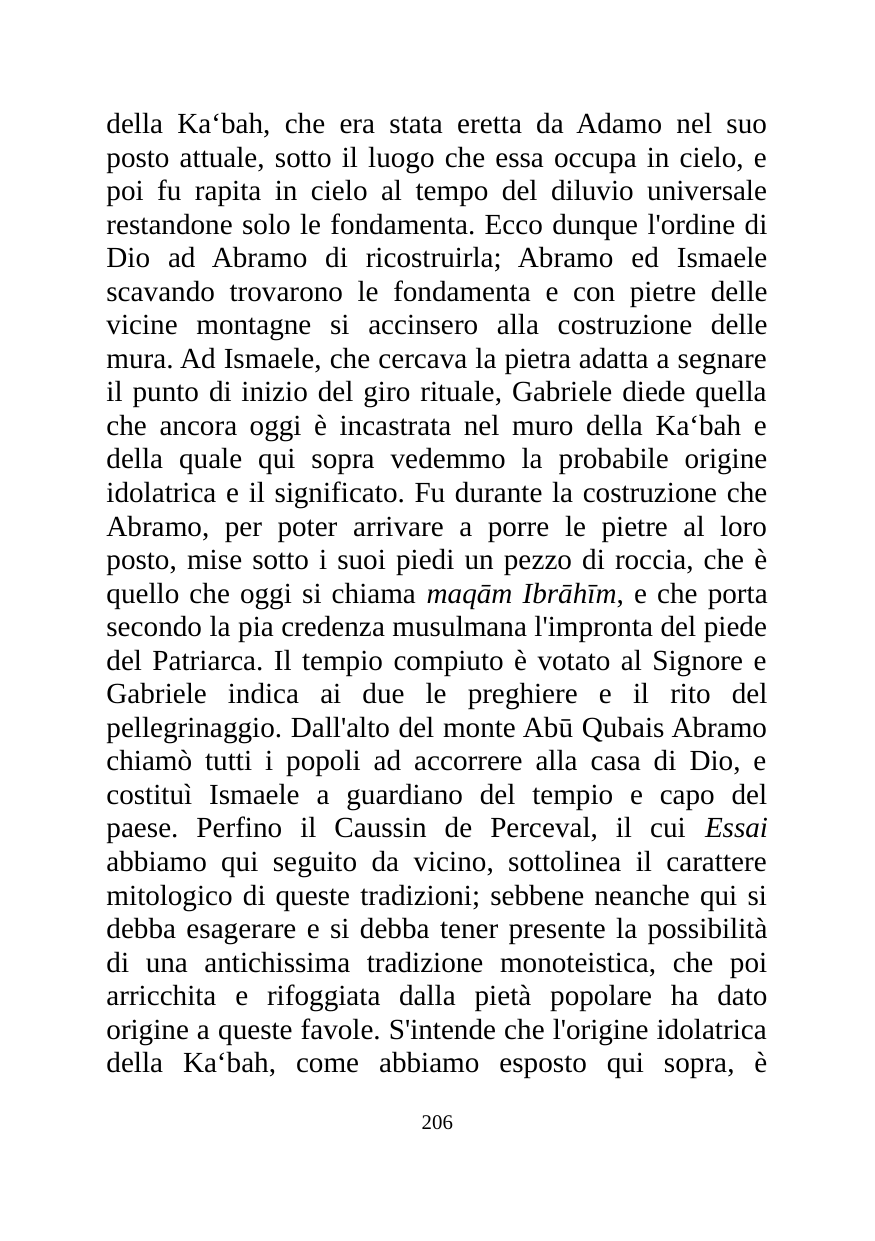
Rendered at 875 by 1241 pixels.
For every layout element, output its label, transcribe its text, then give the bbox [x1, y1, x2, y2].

text della Ka‘bah, che era stata eretta da Adamo nel suo posto attuale, sotto il luogo che essa occupa in cielo, e poi fu rapita in cielo al tempo del diluvio universale restandone solo le fondamenta. Ecco dunque l'ordine di Dio ad Abramo di ricostruirla; Abramo ed Ismaele scavando trovarono le fondamenta e con pietre delle vicine montagne si accinsero alla costruzione delle mura. Ad Ismaele, che cercava la pietra adatta a segnare il punto di inizio del giro rituale, Gabriele diede quella che ancora oggi è incastrata nel muro della Ka‘bah e della quale qui sopra vedemmo la probabile origine idolatrica e il significato. Fu durante la costruzione che Abramo, per poter arrivare a porre le pietre al loro posto, mise sotto i suoi piedi un pezzo di roccia, che è quello che oggi si chiama maqām Ibrāhīm, e che porta secondo la pia credenza musulmana l'impronta del piede del Patriarca. Il tempio compiuto è votato al Signore e Gabriele indica ai due le preghiere e il rito del pellegrinaggio. Dall'alto del monte Abū Qubais Abramo chiamò tutti i popoli ad accorrere alla casa di Dio, e costituì Ismaele a guardiano del tempio e capo del paese. Perfino il Caussin de Perceval, il cui Essai abbiamo qui seguito da vicino, sottolinea il carattere mitologico di queste tradizioni; sebbene neanche qui si debba esagerare e si debba tener presente la possibilità di una antichissima tradizione monoteistica, che poi arricchita e rifoggiata dalla pietà popolare ha dato origine a queste favole. S'intende che l'origine idolatrica della Ka‘bah, come abbiamo esposto qui sopra, è [106, 106, 768, 1079]
